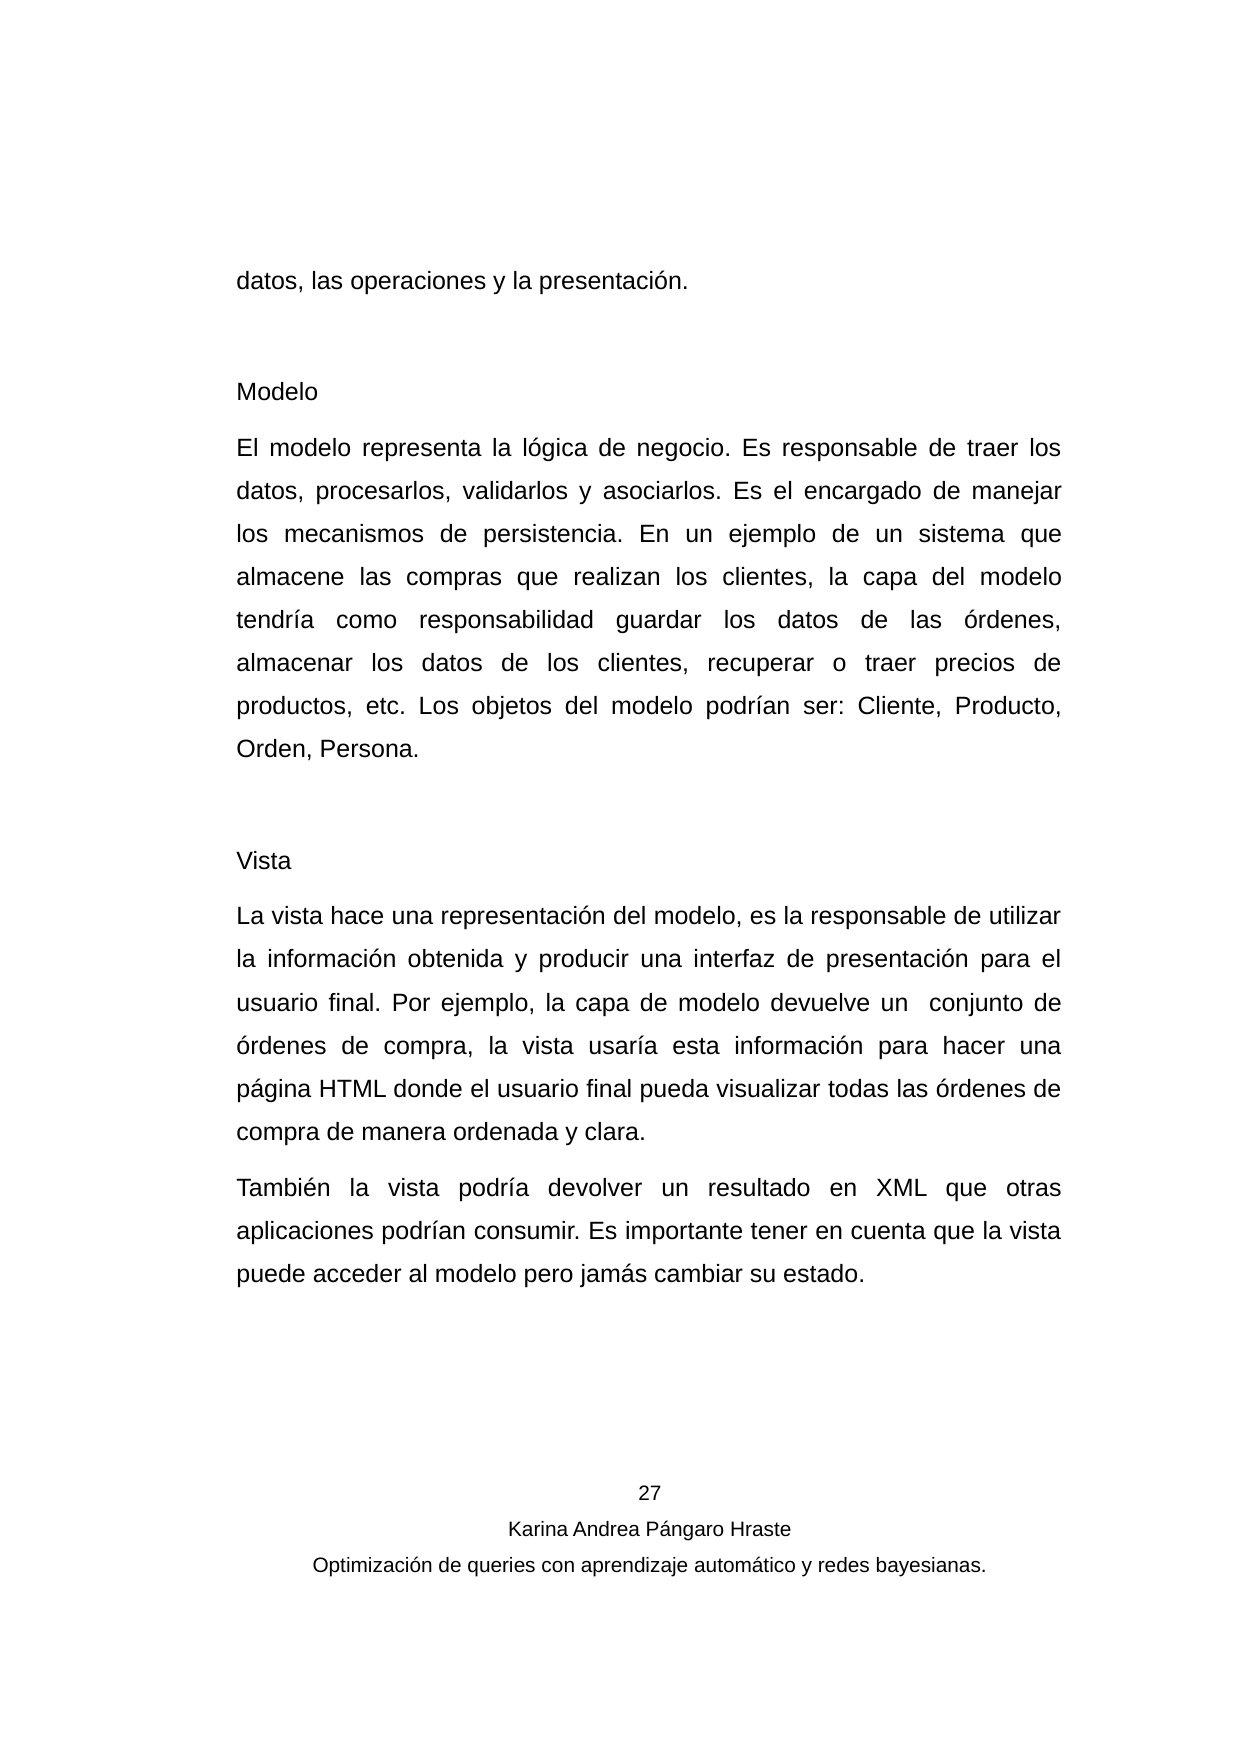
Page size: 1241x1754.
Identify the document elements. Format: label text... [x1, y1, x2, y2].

text El modelo representa la lógica de negocio. Es responsable de traer los datos, procesarlos, validarlos y asociarlos. Es el encargado de manejar los mecanismos de persistencia. En un ejemplo de un sistema que almacene las compras que realizan los clientes, la capa del modelo tendría como responsabilidad guardar los datos de las órdenes, almacenar los datos de los clientes, recuperar o traer precios de productos, etc. Los objetos del modelo podrían ser: Cliente, Producto, Orden, Persona. [236, 433, 1063, 763]
text La vista hace una representación del modelo, es la responsable de utilizar la información obtenida y producir una interfaz de presentación para el usuario final. Por ejemplo, la capa de modelo devuelve un conjunto de órdenes de compra, la vista usaría esta información para hacer una página HTML donde el usuario final pueda visualizar todas las órdenes de compra de manera ordenada y clara. [236, 901, 1063, 1146]
text También la vista podría devolver un resultado en XML que otras aplicaciones podrían consumir. Es importante tener en cuenta que la vista puede acceder al modelo pero jamás cambiar su estado. [236, 1173, 1063, 1288]
text Modelo [236, 377, 1063, 406]
text datos, las operaciones y la presentación. [236, 266, 1063, 294]
text Vista [236, 846, 1063, 874]
